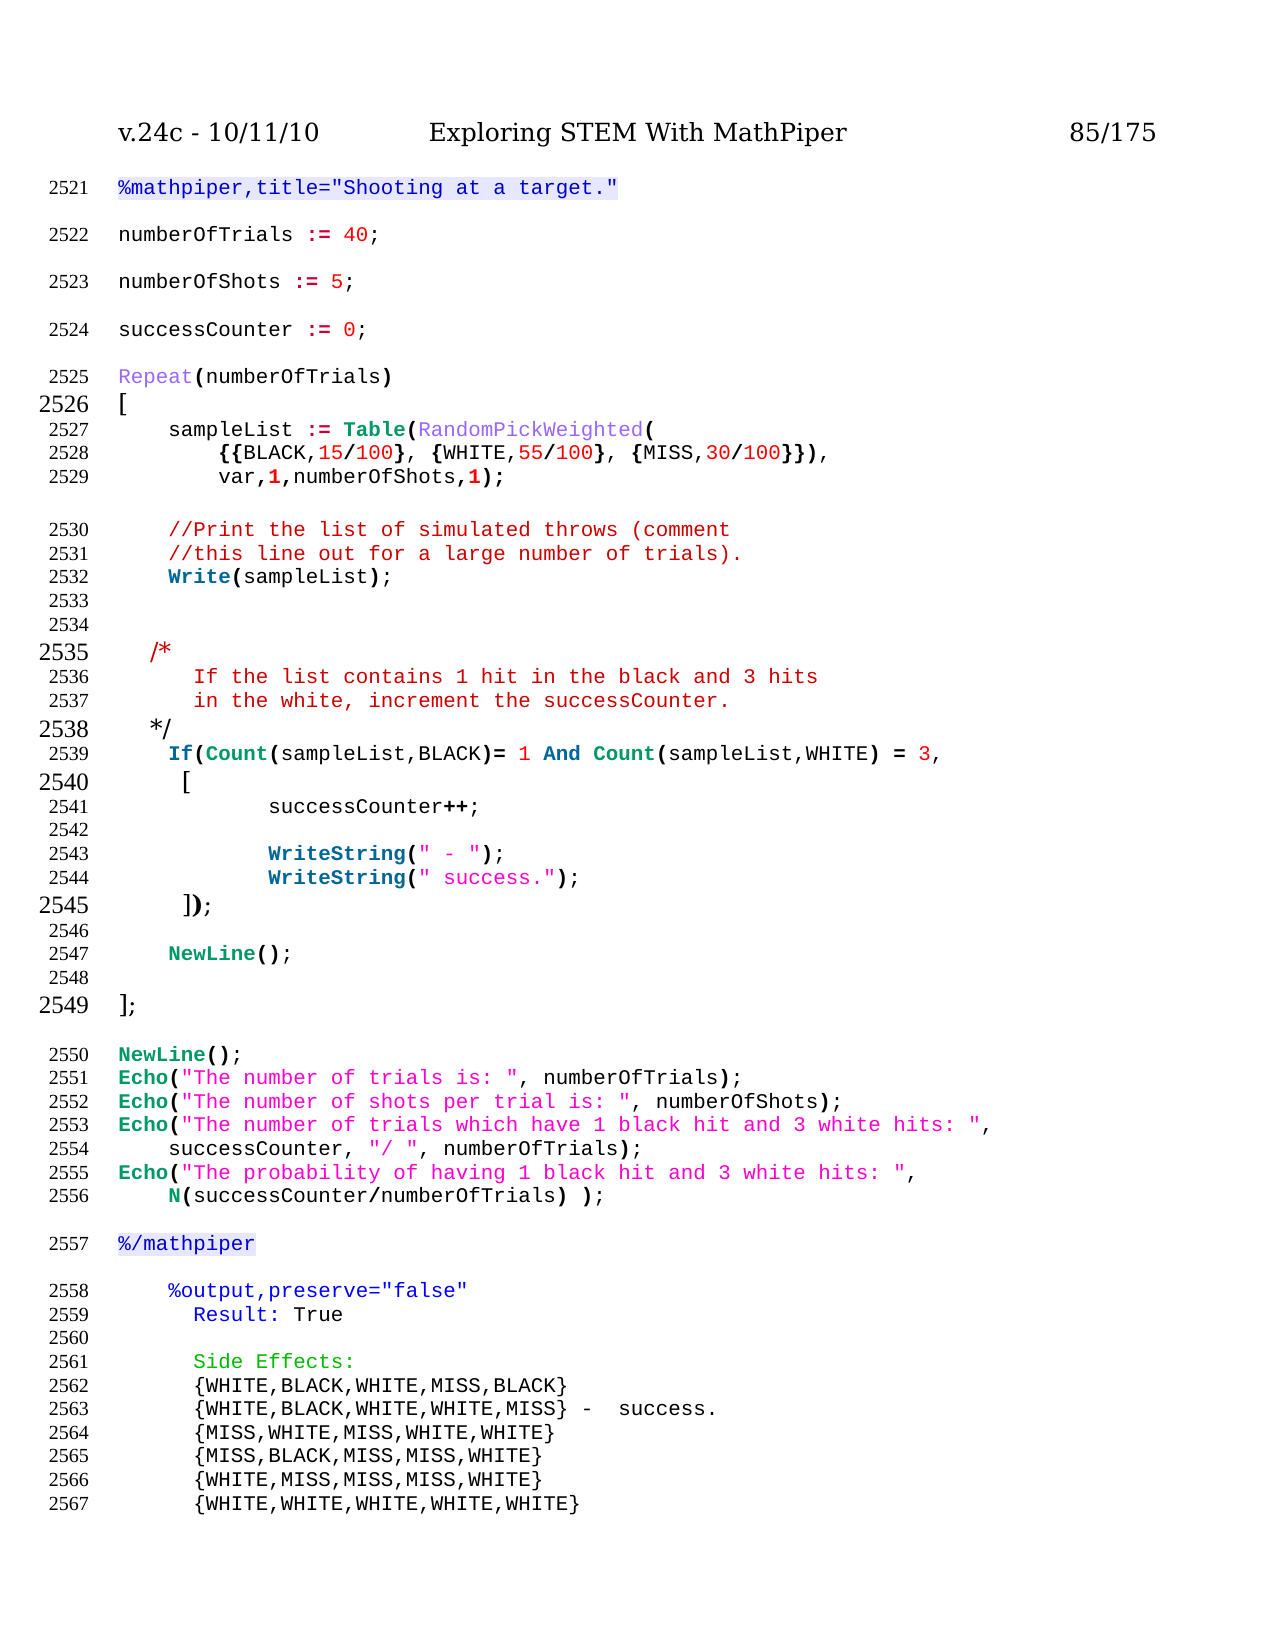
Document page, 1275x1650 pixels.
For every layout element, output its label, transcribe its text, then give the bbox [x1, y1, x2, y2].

text {MISS,BLACK,MISS,MISS,WHITE} [118, 1446, 1157, 1469]
text successCounter++; [118, 796, 1157, 819]
text Write(sampleList); [118, 566, 1157, 590]
text ]); [118, 890, 1157, 920]
text NewLine(); [118, 1043, 1157, 1067]
text Echo("The probability of having 1 black hit and 3 white hits: ", [118, 1162, 1157, 1185]
text {{BLACK,15/100}, {WHITE,55/100}, {MISS,30/100}}), [118, 442, 1157, 466]
text sampleList := Table(RandomPickWeighted( [118, 419, 1157, 442]
text [ [118, 767, 1157, 796]
text //this line out for a large number of trials). [118, 543, 1157, 566]
text {WHITE,MISS,MISS,MISS,WHITE} [118, 1469, 1157, 1493]
text {MISS,WHITE,MISS,WHITE,WHITE} [118, 1422, 1157, 1446]
text {WHITE,BLACK,WHITE,MISS,BLACK} [118, 1374, 1157, 1398]
text [ [118, 389, 1157, 419]
text */ [118, 714, 1157, 743]
text %output,preserve="false" [118, 1280, 1157, 1304]
text N(successCounter/numberOfTrials) ); [118, 1185, 1157, 1209]
text WriteString(" - "); [118, 843, 1157, 867]
text If(Count(sampleList,BLACK)= 1 And Count(sampleList,WHITE) = 3, [118, 743, 1157, 767]
text var,1,numberOfShots,1); [118, 466, 1157, 490]
text {WHITE,WHITE,WHITE,WHITE,WHITE} [118, 1493, 1157, 1516]
text Side Effects: [118, 1351, 1157, 1374]
text //Print the list of simulated throws (comment [118, 519, 1157, 543]
text Echo("The number of shots per trial is: ", numberOfShots); [118, 1091, 1157, 1114]
text ]; [118, 991, 1157, 1020]
text Echo("The number of trials which have 1 black hit and 3 white hits: ", [118, 1114, 1157, 1138]
text successCounter, "/ ", numberOfTrials); [118, 1138, 1157, 1162]
text %/mathpiper [118, 1233, 1157, 1256]
text Result: True [118, 1304, 1157, 1327]
text NewLine(); [118, 943, 1157, 967]
text Repeat(numberOfTrials) [118, 366, 1157, 389]
text {WHITE,BLACK,WHITE,WHITE,MISS} - success. [118, 1398, 1157, 1422]
text Echo("The number of trials is: ", numberOfTrials); [118, 1067, 1157, 1091]
text numberOfTrials := 40; [118, 224, 1157, 248]
text /* [118, 637, 1157, 667]
text If the list contains 1 hit in the black and 3 hits [118, 667, 1157, 690]
text numberOfShots := 5; [118, 271, 1157, 295]
text WriteString(" success."); [118, 867, 1157, 890]
text successCounter := 0; [118, 319, 1157, 342]
text %mathpiper,title="Shooting at a target." [118, 177, 1157, 200]
text in the white, increment the successCounter. [118, 690, 1157, 714]
